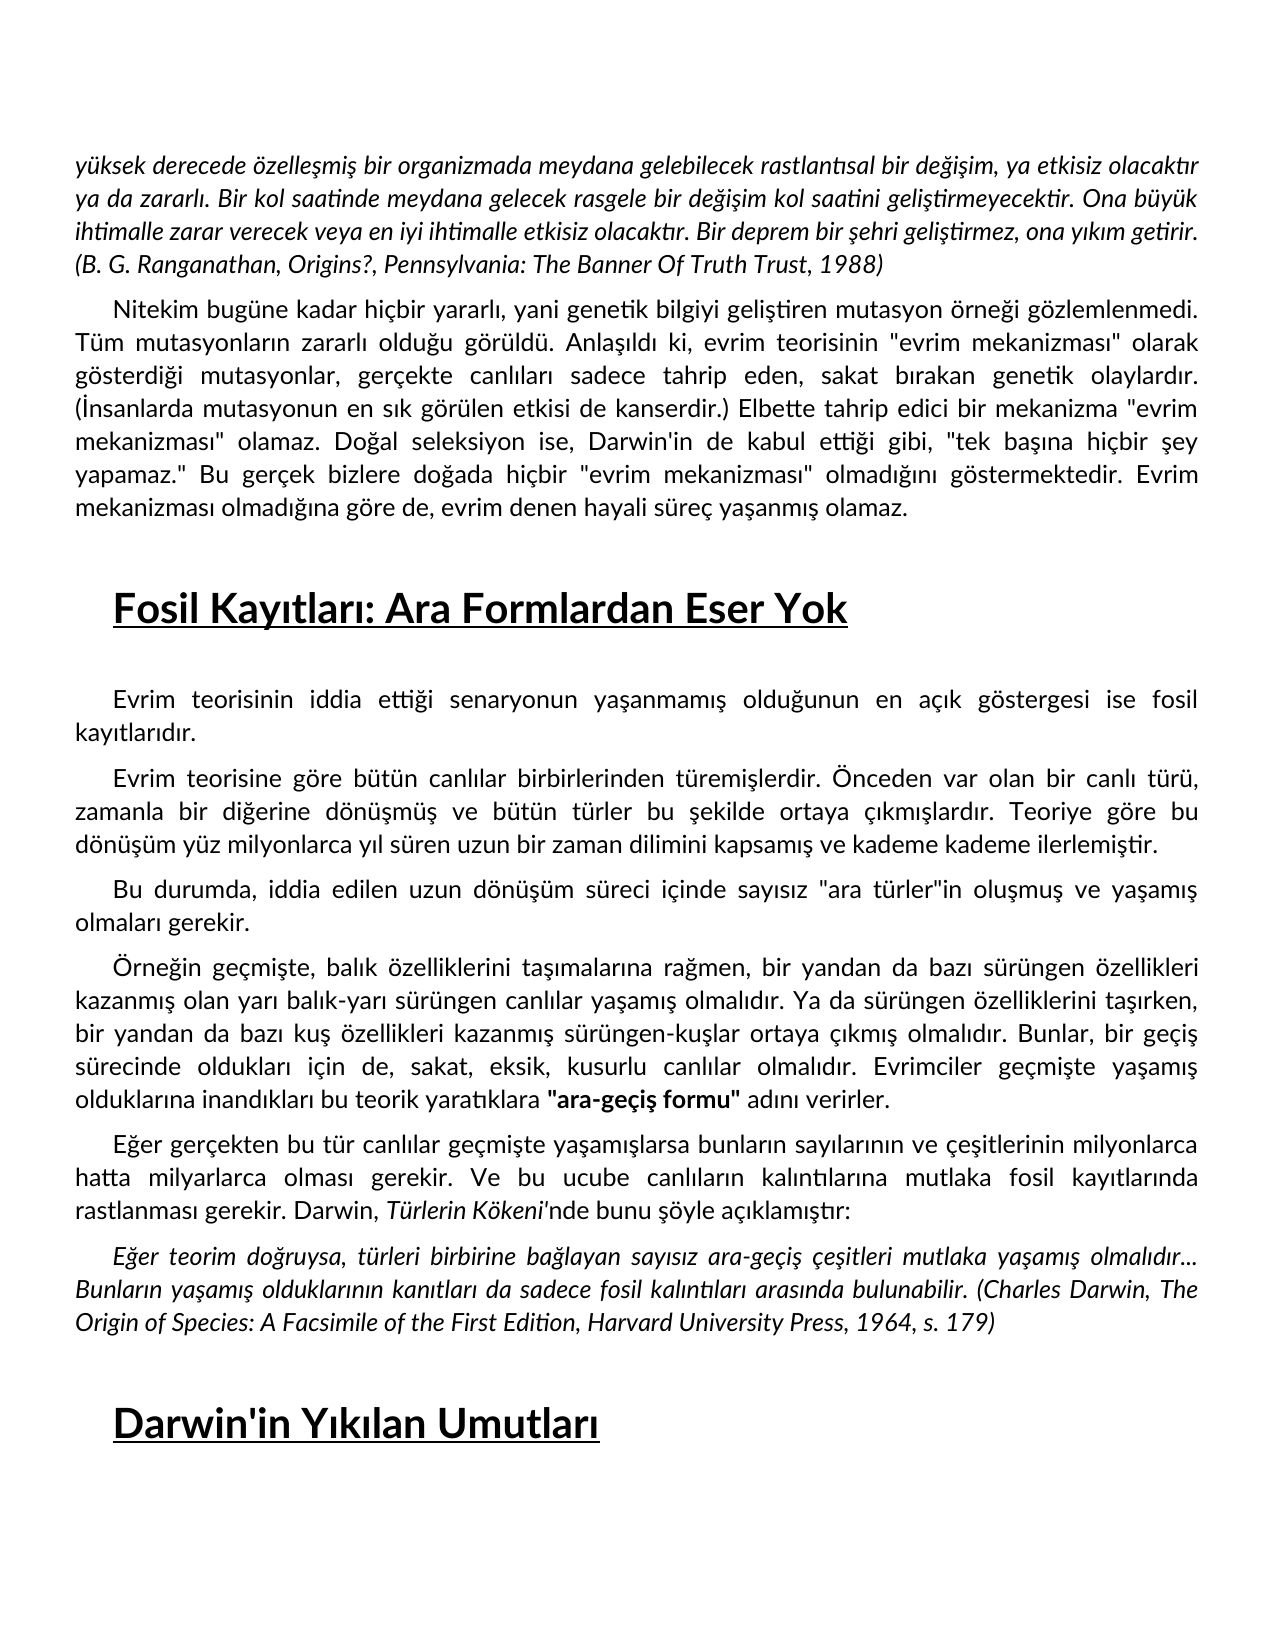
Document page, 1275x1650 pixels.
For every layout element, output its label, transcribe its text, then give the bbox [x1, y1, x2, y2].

text Bu durumda, iddia edilen uzun dönüşüm süreci içinde sayısız "ara türler"in oluşmuş ve yaşamış olmaları gerekir. [75, 874, 1200, 937]
text yüksek derecede özelleşmiş bir organizmada meydana gelebilecek rastlantısal bir değişim, ya etkisiz olacaktır ya da zararlı. Bir kol saatinde meydana gelecek rasgele bir değişim kol saatini geliştirmeyecektir. Ona büyük ihtimalle zarar verecek veya en iyi ihtimalle etkisiz olacaktır. Bir deprem bir şehri geliştirmez, ona yıkım getirir. (B. G. Ranganathan, Origins?, Pennsylvania: The Banner Of Truth Trust, 1988) [75, 150, 1200, 279]
text Nitekim bugüne kadar hiçbir yararlı, yani genetik bilgiyi geliştiren mutasyon örneği gözlemlenmedi. Tüm mutasyonların zararlı olduğu görüldü. Anlaşıldı ki, evrim teorisinin "evrim mekanizması" olarak gösterdiği mutasyonlar, gerçekte canlıları sadece tahrip eden, sakat bırakan genetik olaylardır. (İnsanlarda mutasyonun en sık görülen etkisi de kanserdir.) Elbette tahrip edici bir mekanizma "evrim mekanizması" olamaz. Doğal seleksiyon ise, Darwin'in de kabul ettiği gibi, "tek başına hiçbir şey yapamaz." Bu gerçek bizlere doğada hiçbir "evrim mekanizması" olmadığını göstermektedir. Evrim mekanizması olmadığına göre de, evrim denen hayali süreç yaşanmış olamaz. [75, 294, 1200, 522]
text Evrim teorisine göre bütün canlılar birbirlerinden türemişlerdir. Önceden var olan bir canlı türü, zamanla bir diğerine dönüşmüş ve bütün türler bu şekilde ortaya çıkmışlardır. Teoriye göre bu dönüşüm yüz milyonlarca yıl süren uzun bir zaman dilimini kapsamış ve kademe kademe ilerlemiştir. [75, 762, 1200, 858]
subtitle Darwin'in Yıkılan Umutları [112, 1397, 1200, 1447]
text Eğer teorim doğruysa, türleri birbirine bağlayan sayısız ara-geçiş çeşitleri mutlaka yaşamış olmalıdır... Bunların yaşamış olduklarının kanıtları da sadece fosil kalıntıları arasında bulunabilir. (Charles Darwin, The Origin of Species: A Facsimile of the First Edition, Harvard University Press, 1964, s. 179) [75, 1240, 1200, 1336]
text Eğer gerçekten bu tür canlılar geçmişte yaşamışlarsa bunların sayılarının ve çeşitlerinin milyonlarca hatta milyarlarca olması gerekir. Ve bu ucube canlıların kalıntılarına mutlaka fosil kayıtlarında rastlanması gerekir. Darwin, Türlerin Kökeni'nde bunu şöyle açıklamıştır: [75, 1129, 1200, 1225]
text Örneğin geçmişte, balık özelliklerini taşımalarına rağmen, bir yandan da bazı sürüngen özellikleri kazanmış olan yarı balık-yarı sürüngen canlılar yaşamış olmalıdır. Ya da sürüngen özelliklerini taşırken, bir yandan da bazı kuş özellikleri kazanmış sürüngen-kuşlar ortaya çıkmış olmalıdır. Bunlar, bir geçiş sürecinde oldukları için de, sakat, eksik, kusurlu canlılar olmalıdır. Evrimciler geçmişte yaşamış olduklarına inandıkları bu teorik yaratıklara "ara-geçiş formu" adını verirler. [75, 952, 1200, 1114]
text Evrim teorisinin iddia ettiği senaryonun yaşanmamış olduğunun en açık göstergesi ise fosil kayıtlarıdır. [75, 684, 1200, 747]
subtitle Fosil Kayıtları: Ara Formlardan Eser Yok [112, 582, 1200, 632]
